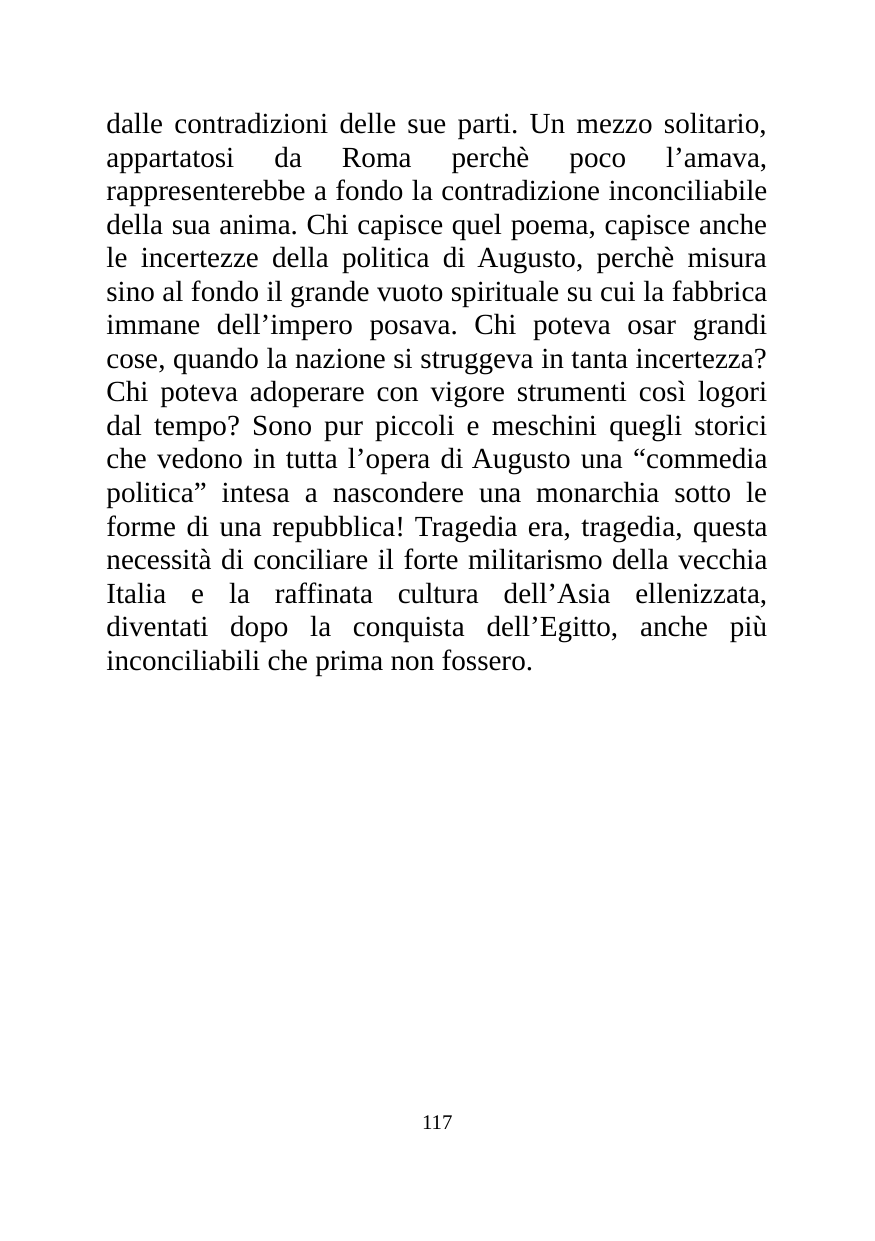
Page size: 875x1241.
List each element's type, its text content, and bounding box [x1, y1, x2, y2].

text dalle contradizioni delle sue parti. Un mezzo solitario, appartatosi da Roma perchè poco l’amava, rappresenterebbe a fondo la contradizione inconciliabile della sua anima. Chi capisce quel poema, capisce anche le incertezze della politica di Augusto, perchè misura sino al fondo il grande vuoto spirituale su cui la fabbrica immane dell’impero posava. Chi poteva osar grandi cose, quando la nazione si struggeva in tanta incertezza? Chi poteva adoperare con vigore strumenti così logori dal tempo? Sono pur piccoli e meschini quegli storici che vedono in tutta l’opera di Augusto una “commedia politica” intesa a nascondere una monarchia sotto le forme di una repubblica! Tragedia era, tragedia, questa necessità di conciliare il forte militarismo della vecchia Italia e la raffinata cultura dell’Asia ellenizzata, diventati dopo la conquista dell’Egitto, anche più inconciliabili che prima non fossero. [106, 106, 768, 676]
